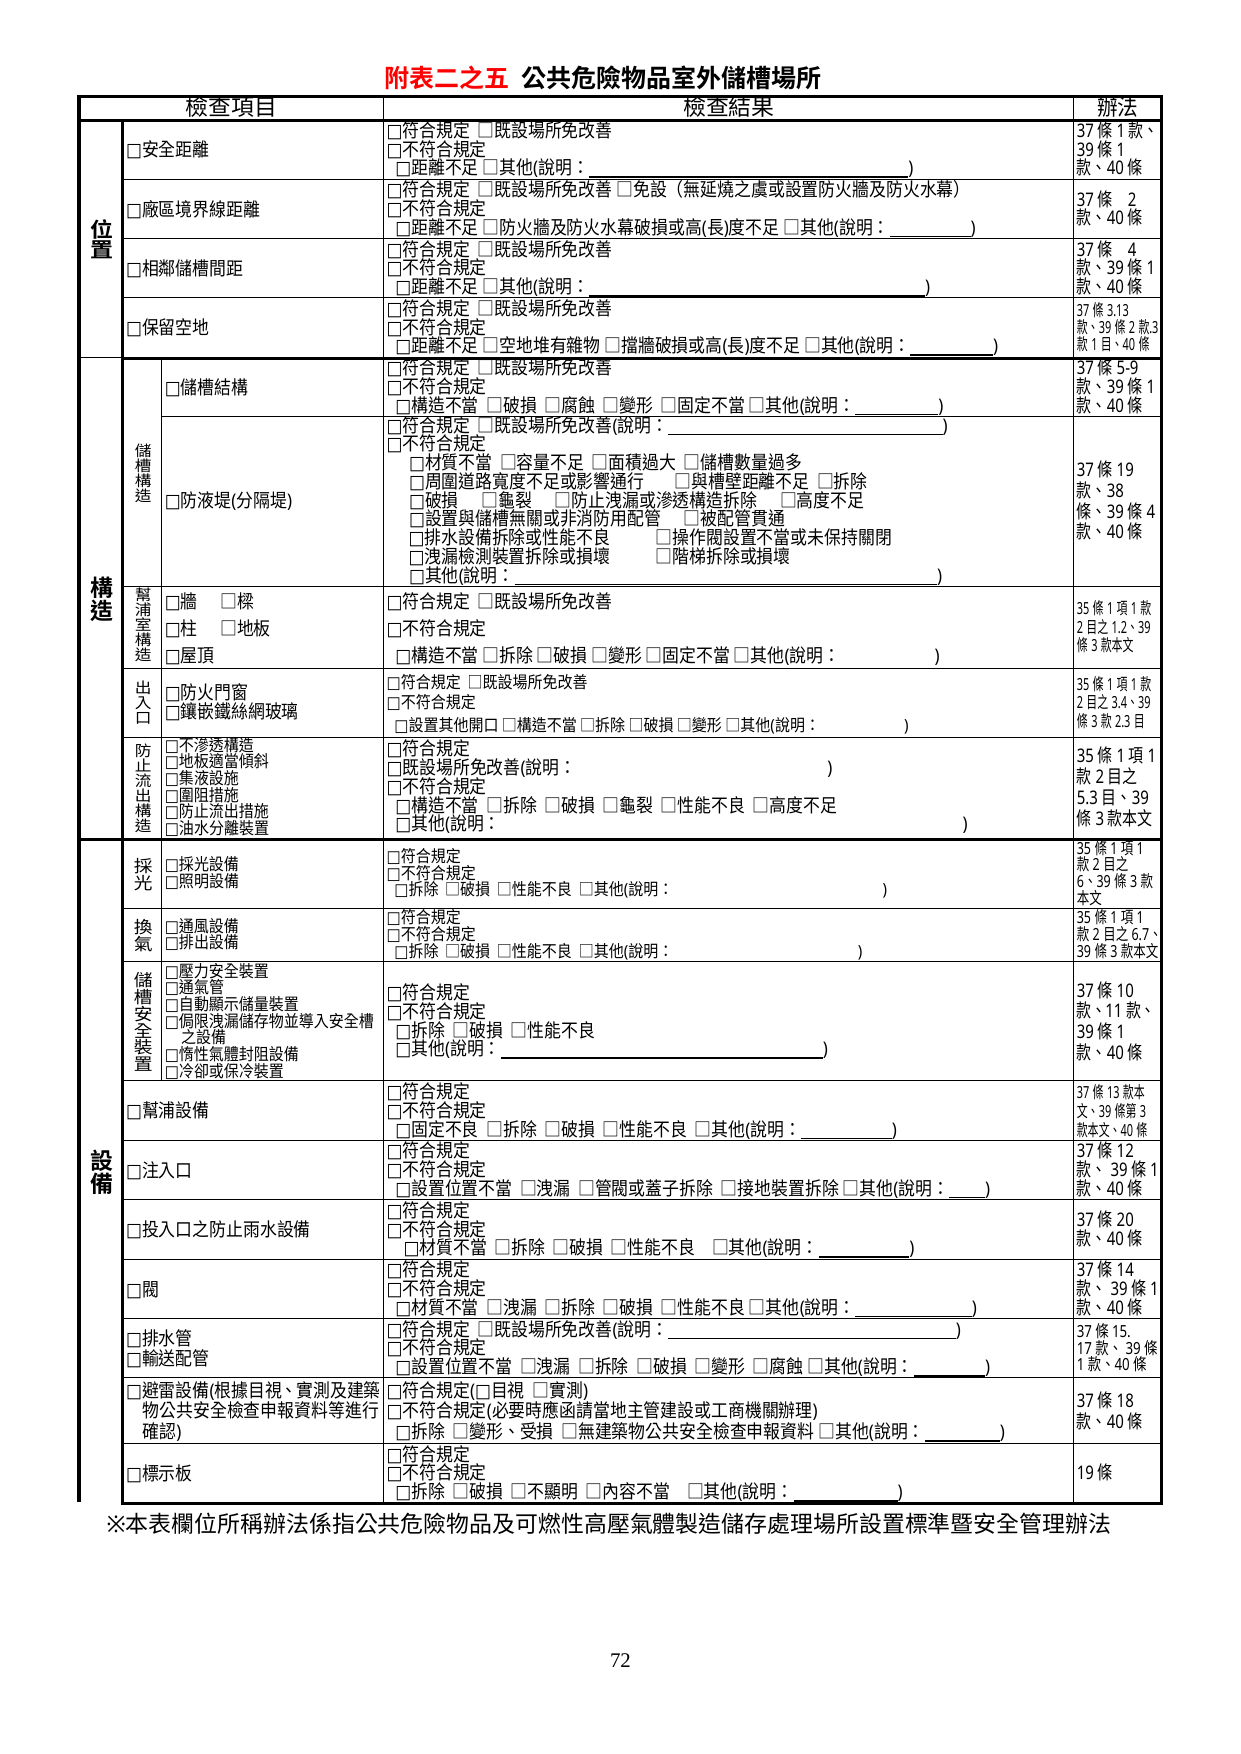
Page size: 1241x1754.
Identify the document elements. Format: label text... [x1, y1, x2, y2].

table_cell 防止流出構造 [124, 738, 161, 838]
table_cell 設備 [81, 841, 121, 1502]
table_header 檢查項目 [81, 98, 383, 119]
table_cell □符合規定 □既設場所免改善(說明： ) □不符合規定 □材質不當 □容量不足 □面積過大 □儲槽數量過多 □周圍道路寬度不足或影響通行 □與槽壁距離不足 □拆除 □破損 □龜裂 □防止洩漏或滲透構造拆除 □高度不足 □設置與儲槽無關或非消防用配管 □被配管貫通 □排水設備拆除或性能不良 □操作閥設置不當或未保持關閉 □洩漏檢測裝置拆除或損壞 □階梯拆除或損壞 □其他(說明： ) [384, 417, 1073, 586]
table_cell □閥 [124, 1260, 383, 1318]
text 附表二之五 公共危險物品室外儲槽場所 [71, 59, 1134, 95]
table_cell □符合規定 □既設場所免改善 □不符合規定 □距離不足 □空地堆有雜物 □擋牆破損或高(長)度不足 □其他(說明： ) [384, 298, 1073, 357]
table_cell □符合規定 □既設場所免改善(說明： ) □不符合規定 □構造不當 □拆除 □破損 □龜裂 □性能不良 □高度不足 □其他(說明： ) [384, 738, 1073, 838]
table_cell □不滲透構造 □地板適當傾斜 □集液設施 □圍阻措施 □防止流出措施 □油水分離裝置 [162, 738, 383, 838]
table_cell □排水管 □輸送配管 [124, 1319, 383, 1377]
table_cell □儲槽結構 [162, 360, 383, 416]
table_cell 37條19款、38條、39條4款、40條 [1074, 417, 1160, 586]
table_cell 位置 [81, 122, 121, 357]
table_cell □防火門窗 □鑲嵌鐵絲網玻璃 [162, 669, 383, 737]
table_cell □符合規定 □不符合規定 □拆除 □破損 □性能不良 □其他(說明： ) [384, 962, 1073, 1080]
table_cell □採光設備 □照明設備 [162, 841, 383, 907]
table_cell □符合規定 □不符合規定 □固定不良 □拆除 □破損 □性能不良 □其他(說明： ) [384, 1081, 1073, 1140]
table_cell □牆 □樑 □柱 □地板 □屋頂 [162, 587, 383, 668]
table_cell 37條13款本文、39條第3款本文、40條 [1074, 1081, 1160, 1140]
table_cell □幫浦設備 [124, 1081, 383, 1140]
table_cell □符合規定 □既設場所免改善 □不符合規定 □構造不當 □破損 □腐蝕 □變形 □固定不當 □其他(說明： ) [384, 360, 1073, 416]
table_cell □符合規定 □不符合規定 □材質不當 □拆除 □破損 □性能不良 □其他(說明： ) [384, 1200, 1073, 1258]
table_cell □防液堤(分隔堤) [162, 417, 383, 586]
table_cell 19條 [1074, 1444, 1160, 1502]
table_cell □相鄰儲槽間距 [124, 239, 383, 297]
table_cell 35條1項1款2目之3.4、39條3款2.3目 [1074, 669, 1160, 737]
table_cell 幫浦室構造 [124, 587, 161, 668]
table_cell 37條20款、40條 [1074, 1200, 1160, 1258]
table_cell 37條1款、 39條1款、40條 [1074, 122, 1160, 178]
table_cell □通風設備 □排出設備 [162, 909, 383, 961]
table_cell 37條10款、11款、 39條1款、40條 [1074, 962, 1160, 1080]
text ※本表欄位所稱辦法係指公共危險物品及可燃性高壓氣體製造儲存處理場所設置標準暨安全管理辦法 [106, 1505, 1134, 1539]
table_cell □符合規定 □不符合規定 □材質不當 □洩漏 □拆除 □破損 □性能不良 □其他(說明： ) [384, 1260, 1073, 1318]
table_cell 37條15. 17款、 39條1款、40條 [1074, 1319, 1160, 1377]
table_cell □投入口之防止雨水設備 [124, 1200, 383, 1258]
table_cell □符合規定 □既設場所免改善 □不符合規定 □設置其他開口 □構造不當 □拆除 □破損 □變形 □其他(說明： ) [384, 669, 1073, 737]
table_cell 儲槽安全裝置 [124, 962, 161, 1080]
table_cell □保留空地 [124, 298, 383, 357]
table_cell 換氣 [124, 909, 161, 961]
table_cell □符合規定 □既設場所免改善 □免設（無延燒之虞或設置防火牆及防火水幕） □不符合規定 □距離不足 □防火牆及防火水幕破損或高(長)度不足 □其他(說明： ) [384, 180, 1073, 238]
table_cell □壓力安全裝置 □通氣管 □自動顯示儲量裝置 □侷限洩漏儲存物並導入安全槽之設備 □惰性氣體封阻設備 □冷卻或保冷裝置 [162, 962, 383, 1080]
table_cell □符合規定 □既設場所免改善 □不符合規定 □距離不足 □其他(說明： ) [384, 122, 1073, 178]
table_cell □標示板 [124, 1444, 383, 1502]
table_cell □符合規定 □不符合規定 □拆除 □破損 □性能不良 □其他(說明： ) [384, 909, 1073, 961]
table_cell □符合規定 □既設場所免改善 □不符合規定 □構造不當 □拆除 □破損 □變形 □固定不當 □其他(說明： ) [384, 587, 1073, 668]
table_cell 35條1項1款2目之5.3目、39條3款本文 [1074, 738, 1160, 838]
table_cell □廠區境界線距離 [124, 180, 383, 238]
table_cell □安全距離 [124, 122, 383, 178]
table_cell □符合規定 □不符合規定 □拆除 □破損 □不顯明 □內容不當 □其他(說明： ) [384, 1444, 1073, 1502]
table_cell □符合規定 □既設場所免改善(說明： ) □不符合規定 □設置位置不當 □洩漏 □拆除 □破損 □變形 □腐蝕 □其他(說明： ) [384, 1319, 1073, 1377]
table_cell 35條1項1款2目之6、39條3款本文 [1074, 841, 1160, 907]
table_cell 35條1項1款2目之1.2、39條3款本文 [1074, 587, 1160, 668]
table_cell 出入口 [124, 669, 161, 737]
table_cell 37條14款、 39條1款、40條 [1074, 1260, 1160, 1318]
table_cell 儲槽構造 [124, 360, 161, 586]
table_header 檢查結果 [384, 98, 1073, 119]
table_cell □避雷設備(根據目視、實測及建築物公共安全檢查申報資料等進行確認) [124, 1378, 383, 1443]
table_cell □符合規定 □既設場所免改善 □不符合規定 □距離不足 □其他(說明： ) [384, 239, 1073, 297]
table_cell 35條1項1款2目之6.7、39條3款本文 [1074, 909, 1160, 961]
table_cell □注入口 [124, 1141, 383, 1199]
table_cell 37條12款、 39條1款、40條 [1074, 1141, 1160, 1199]
table_cell □符合規定 □不符合規定 □拆除 □破損 □性能不良 □其他(說明： ) [384, 841, 1073, 907]
table_cell 37條3.13款、39條2款.3款1目、40條 [1074, 298, 1160, 357]
table_cell 37條18款、40條 [1074, 1378, 1160, 1443]
table_cell 採光 [124, 841, 161, 907]
table_cell 37條5-9款、39條1款、40條 [1074, 360, 1160, 416]
table_cell □符合規定 □不符合規定 □設置位置不當 □洩漏 □管閥或蓋子拆除 □接地裝置拆除 □其他(說明： ) [384, 1141, 1073, 1199]
table_cell □符合規定(□目視 □實測) □不符合規定(必要時應函請當地主管建設或工商機關辦理) □拆除 □變形、受損 □無建築物公共安全檢查申報資料 □其他(說明： ) [384, 1378, 1073, 1443]
table_header 辦法 [1074, 98, 1160, 119]
table_cell 構造 [81, 358, 121, 838]
table_cell 37條 2款、40條 [1074, 180, 1160, 238]
table_cell 37條 4款、39條1款、40條 [1074, 239, 1160, 297]
